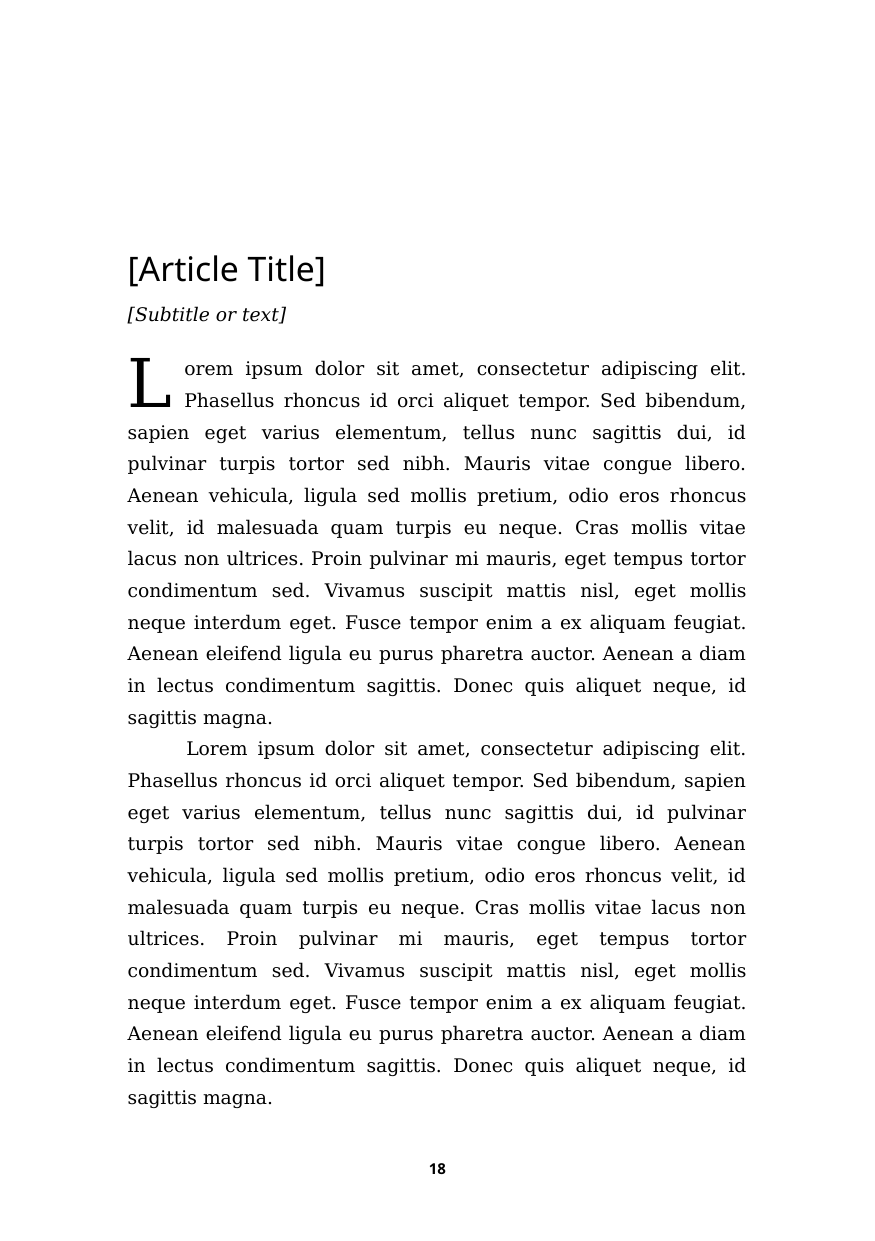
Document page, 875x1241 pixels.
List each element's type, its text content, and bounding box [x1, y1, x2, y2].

text Lorem ipsum dolor sit amet, consectetur adipiscing elit. Phasellus rhoncus id orci aliquet tempor. Sed bibendum, sapien eget varius elementum, tellus nunc sagittis dui, id pulvinar turpis tortor sed nibh. Mauris vitae congue libero. Aenean vehicula, ligula sed mollis pretium, odio eros rhoncus velit, id malesuada quam turpis eu neque. Cras mollis vitae lacus non ultrices. Proin pulvinar mi mauris, eget tempus tortor condimentum sed. Vivamus suscipit mattis nisl, eget mollis neque interdum eget. Fusce tempor enim a ex aliquam feugiat. Aenean eleifend ligula eu purus pharetra auctor. Aenean a diam in lectus condimentum sagittis. Donec quis aliquet neque, id sagittis magna. [127, 358, 747, 729]
text [Subtitle or text] [127, 304, 747, 326]
text Lorem ipsum dolor sit amet, consectetur adipiscing elit. Phasellus rhoncus id orci aliquet tempor. Sed bibendum, sapien eget varius elementum, tellus nunc sagittis dui, id pulvinar turpis tortor sed nibh. Mauris vitae congue libero. Aenean vehicula, ligula sed mollis pretium, odio eros rhoncus velit, id malesuada quam turpis eu neque. Cras mollis vitae lacus non ultrices. Proin pulvinar mi mauris, eget tempus tortor condimentum sed. Vivamus suscipit mattis nisl, eget mollis neque interdum eget. Fusce tempor enim a ex aliquam feugiat. Aenean eleifend ligula eu purus pharetra auctor. Aenean a diam in lectus condimentum sagittis. Donec quis aliquet neque, id sagittis magna. [127, 738, 747, 1109]
subtitle [Article Title] [127, 246, 747, 292]
